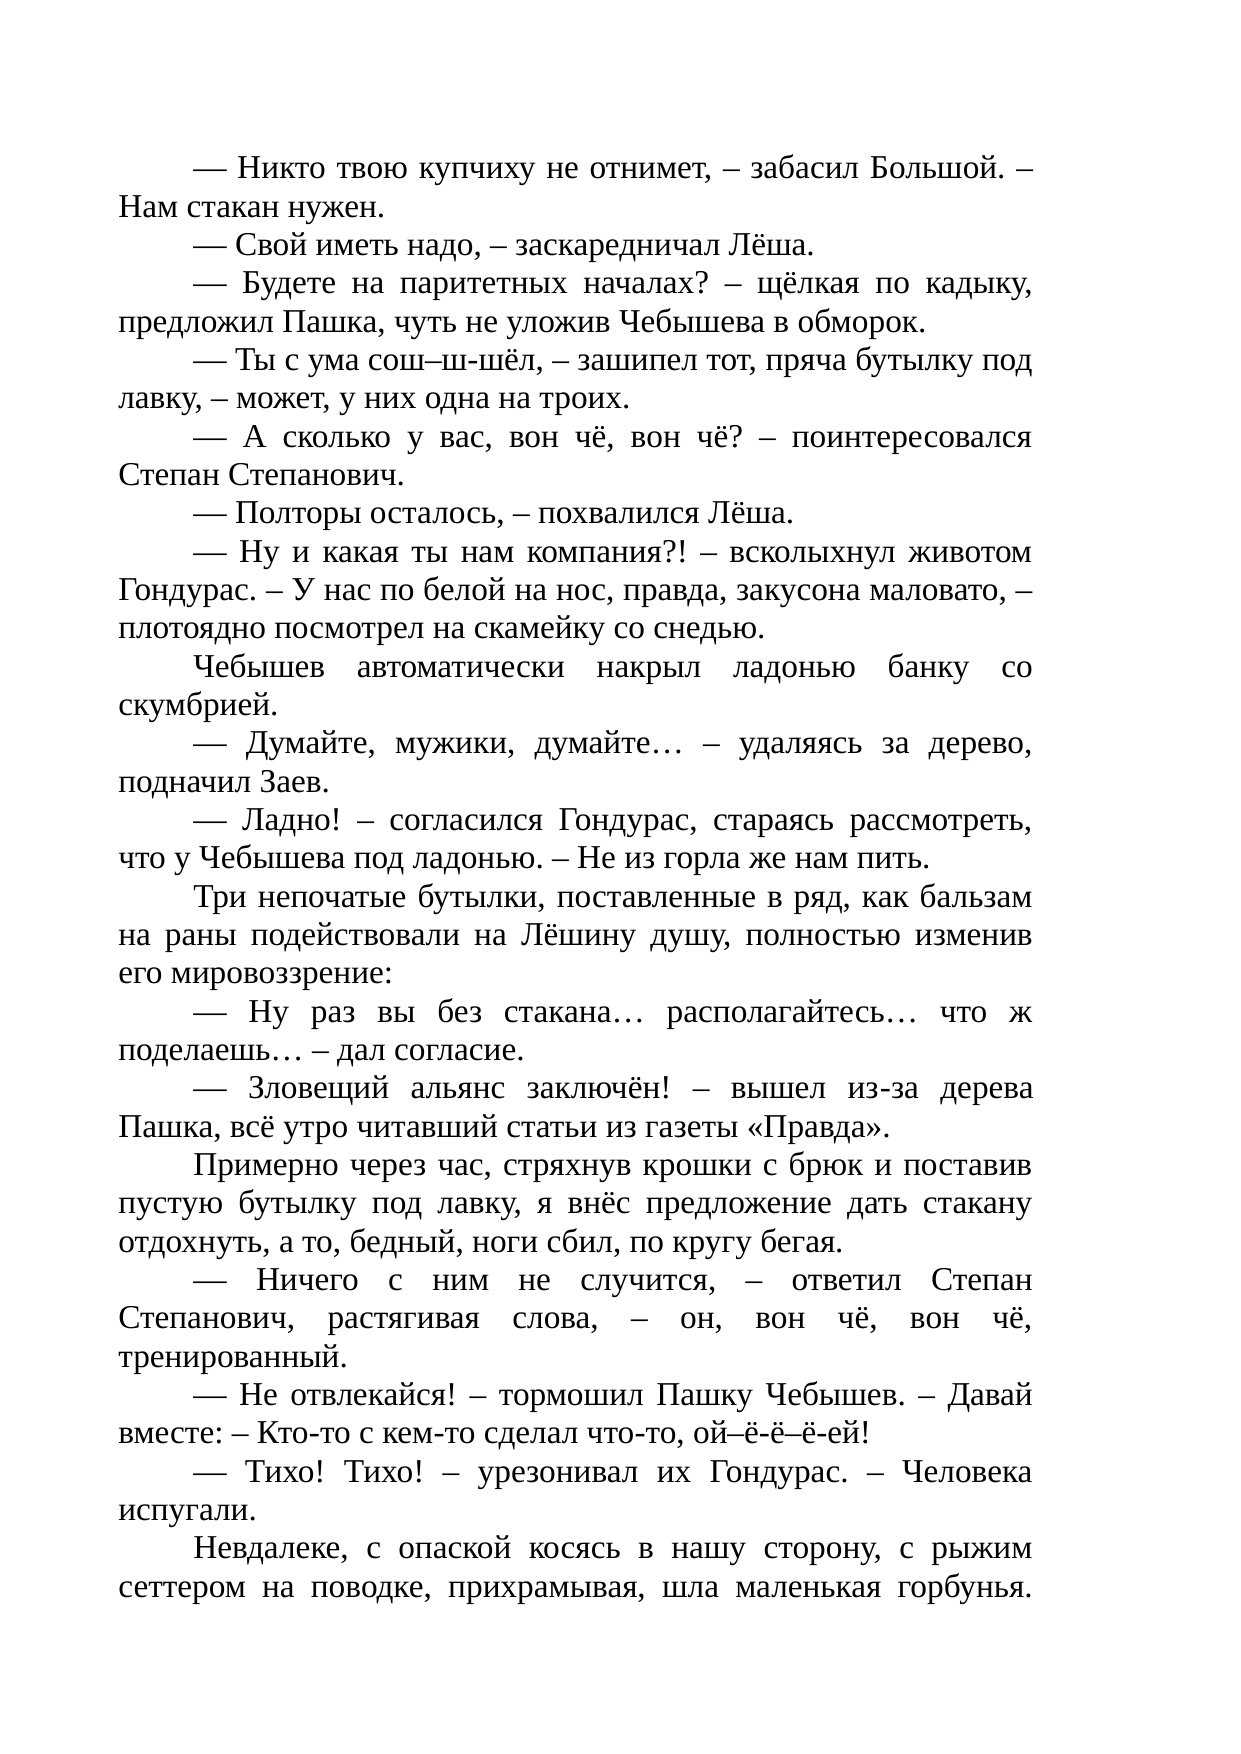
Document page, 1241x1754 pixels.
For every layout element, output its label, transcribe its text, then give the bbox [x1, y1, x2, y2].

text — Тихо! Тихо! – урезонивал их Гондурас. – Человека испугали. [118, 1451, 1033, 1528]
text — Ты с ума сош–ш-шёл, – зашипел тот, пряча бутылку под лавку, – может, у них одна на троих. [118, 339, 1033, 416]
text — А сколько у вас, вон чё, вон чё? – поинтересовался Степан Степанович. [118, 416, 1033, 493]
text — Ничего с ним не случится, – ответил Степан Степанович, растягивая слова, – он, вон чё, вон чё, тренированный. [118, 1259, 1033, 1374]
text — Не отвлекайся! – тормошил Пашку Чебышев. – Давай вместе: – Кто‑то с кем‑то сделал что‑то, ой–ё-ё–ё-ей! [118, 1374, 1033, 1451]
text — Думайте, мужики, думайте… – удаляясь за дерево, подначил Заев. [118, 723, 1033, 799]
text — Ладно! – согласился Гондурас, стараясь рассмотреть, что у Чебышева под ладонью. – Не из горла же нам пить. [118, 799, 1033, 876]
text Невдалеке, с опаской косясь в нашу сторону, с рыжим сеттером на поводке, прихрамывая, шла маленькая горбунья. [118, 1528, 1033, 1604]
text — Свой иметь надо, – заскаредничал Лёша. [118, 224, 1033, 263]
text — Ну раз вы без стакана… располагайтесь… что ж поделаешь… – дал согласие. [118, 991, 1033, 1068]
text — Зловещий альянс заключён! – вышел из‑за дерева Пашка, всё утро читавший статьи из газеты «Правда». [118, 1068, 1033, 1144]
text — Никто твою купчиху не отнимет, – забасил Большой. – Нам стакан нужен. [118, 148, 1033, 224]
text — Ну и какая ты нам компания?! – всколыхнул животом Гондурас. – У нас по белой на нос, правда, закусона маловато, – плотоядно посмотрел на скамейку со снедью. [118, 531, 1033, 646]
text — Полторы осталось, – похвалился Лёша. [118, 493, 1033, 531]
text Чебышев автоматически накрыл ладонью банку со скумбрией. [118, 646, 1033, 723]
text — Будете на паритетных началах? – щёлкая по кадыку, предложил Пашка, чуть не уложив Чебышева в обморок. [118, 263, 1033, 339]
text Примерно через час, стряхнув крошки с брюк и поставив пустую бутылку под лавку, я внёс предложение дать стакану отдохнуть, а то, бедный, ноги сбил, по кругу бегая. [118, 1144, 1033, 1259]
text Три непочатые бутылки, поставленные в ряд, как бальзам на раны подействовали на Лёшину душу, полностью изменив его мировоззрение: [118, 876, 1033, 991]
